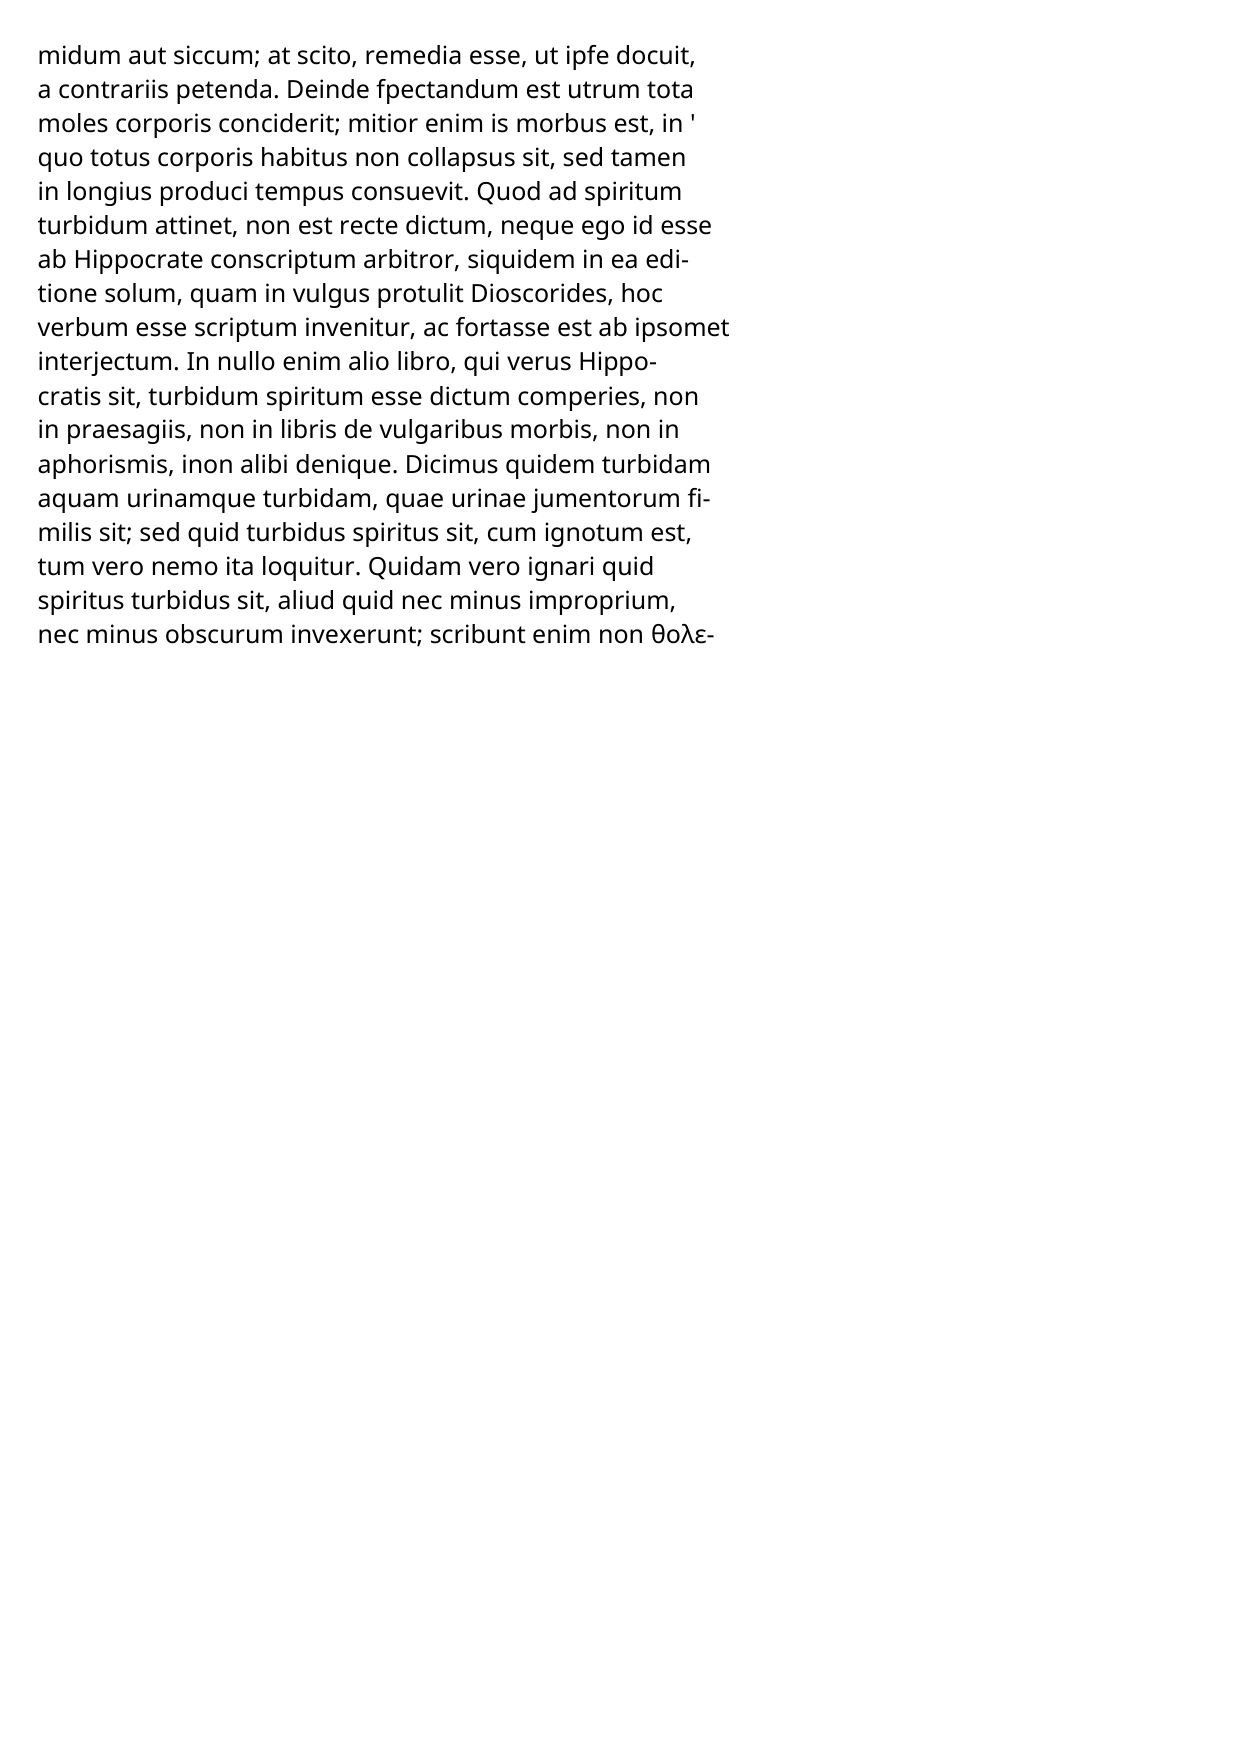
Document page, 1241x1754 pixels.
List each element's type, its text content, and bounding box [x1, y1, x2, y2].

text midum aut siccum; at scito, remedia esse, ut ipfe docuit, a contrariis petenda. Deinde fpectandum est utrum tota moles corporis conciderit; mitior enim is morbus est, in ' quo totus corporis habitus non collapsus sit, sed tamen in longius produci tempus consuevit. Quod ad spiritum turbidum attinet, non est recte dictum, neque ego id esse ab Hippocrate conscriptum arbitror, siquidem in ea edi- tione solum, quam in vulgus protulit Dioscorides, hoc verbum esse scriptum invenitur, ac fortasse est ab ipsomet interjectum. In nullo enim alio libro, qui verus Hippo- cratis sit, turbidum spiritum esse dictum comperies, non in praesagiis, non in libris de vulgaribus morbis, non in aphorismis, inon alibi denique. Dicimus quidem turbidam aquam urinamque turbidam, quae urinae jumentorum fi- milis sit; sed quid turbidus spiritus sit, cum ignotum est, tum vero nemo ita loquitur. Quidam vero ignari quid spiritus turbidus sit, aliud quid nec minus improprium, nec minus obscurum invexerunt; scribunt enim non θολε- [37, 37, 1203, 651]
